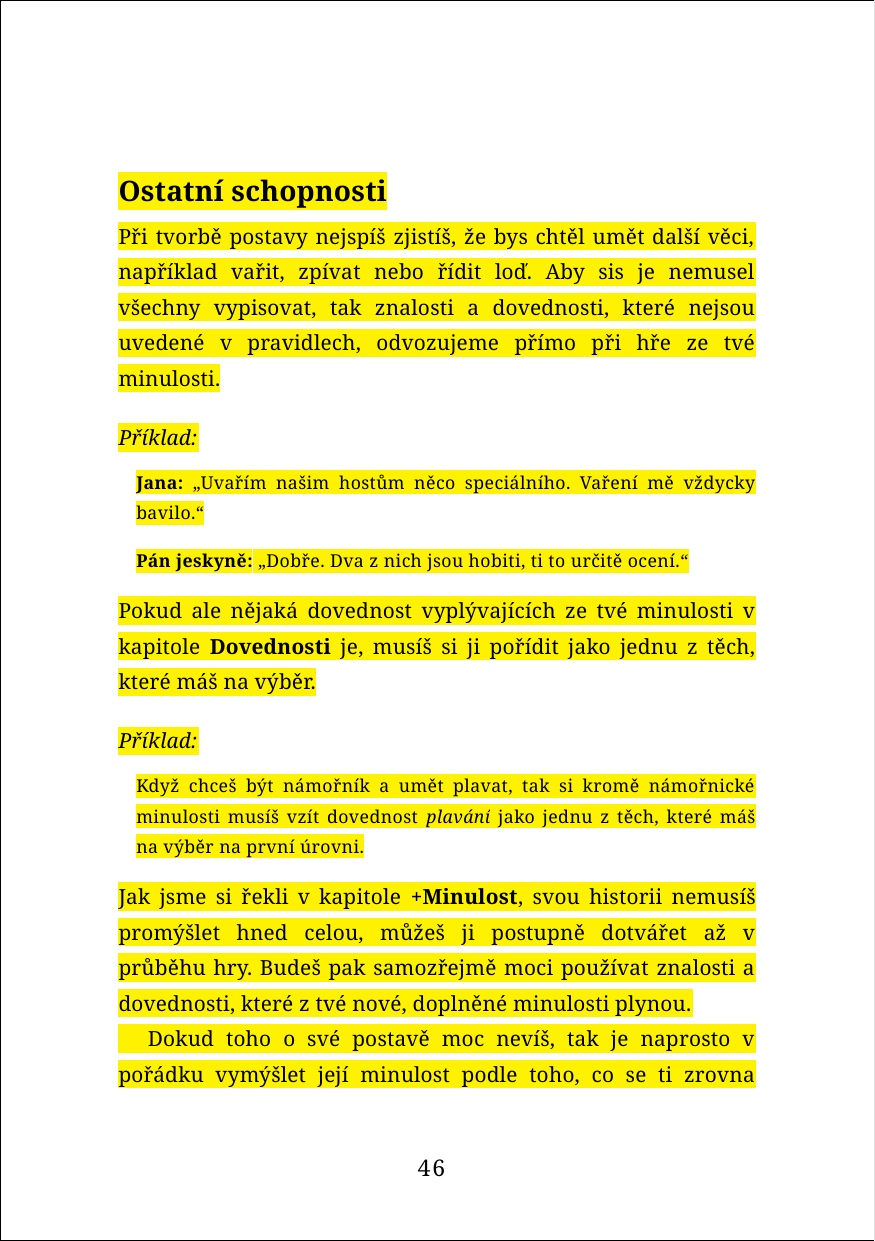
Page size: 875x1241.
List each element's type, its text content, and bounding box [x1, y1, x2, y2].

text Když chceš být námořník a umět plavat, tak si kromě námořnické minulosti musíš vzít dovednost plavání jako jednu z těch, které máš na výběr na první úrovni. [136, 774, 756, 858]
text Jak jsme si řekli v kapitole +Minulost, svou historii nemusíš promýšlet hned celou, můžeš ji postupně dotvářet až v průběhu hry. Budeš pak samozřejmě moci používat znalosti a dovednosti, které z tvé nové, doplněné minulosti plynou. Dokud toho o své postavě moc nevíš, tak je naprosto v pořádku vymýšlet její minulost podle toho, co se ti zrovna [118, 882, 756, 1088]
text Jana: „Uvařím našim hostům něco speciálního. Vaření mě vždycky bavilo.“ [136, 470, 756, 525]
text Příklad: [118, 423, 756, 452]
text Při tvorbě postavy nejspíš zjistíš, že bys chtěl umět další věci, například vařit, zpívat nebo řídit loď. Aby sis je nemusel všechny vypisovat, tak znalosti a dovednosti, které nejsou uvedené v pravidlech, odvozujeme přímo při hře ze tvé minulosti. [118, 222, 756, 392]
text Příklad: [118, 727, 756, 755]
text Pán jeskyně: „Dobře. Dva z nich jsou hobiti, ti to určitě ocení.“ [136, 548, 756, 573]
subtitle Ostatní schopnosti [118, 172, 756, 210]
text Pokud ale nějaká dovednost vyplývajících ze tvé minulosti v kapitole Dovednosti je, musíš si ji pořídit jako jednu z těch, které máš na výběr. [118, 596, 756, 696]
